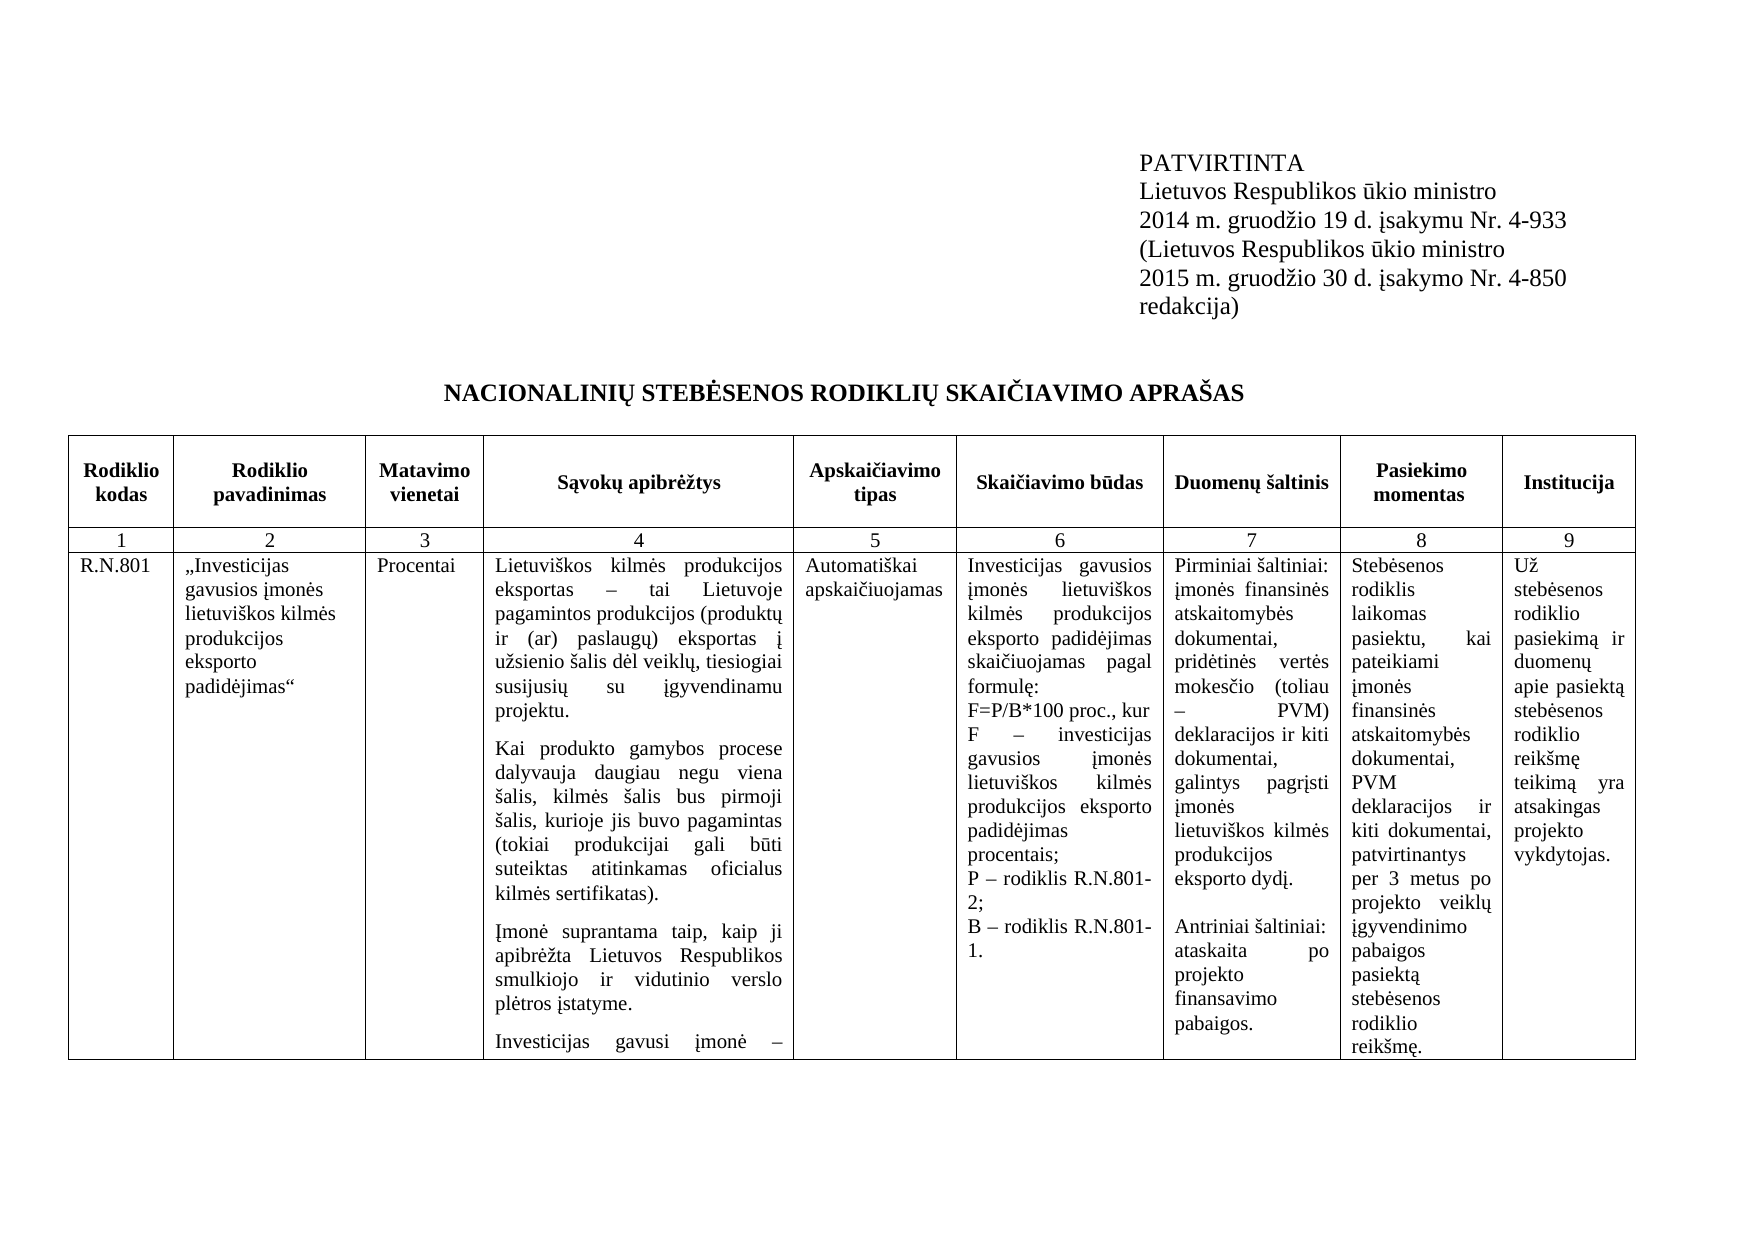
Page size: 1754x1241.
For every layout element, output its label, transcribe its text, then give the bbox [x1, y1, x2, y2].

table_cell 3 [366, 528, 483, 552]
table_cell Stebėsenos rodiklis laikomas pasiektu, kai pateikiami įmonės finansinės atskaitomybės dokumentai, PVM deklaracijos ir kiti dokumentai, patvirtinantys per 3 metus po projekto veiklų įgyvendinimo pabaigos pasiektą stebėsenos rodiklio reikšmę. [1341, 553, 1502, 1058]
table_header Institucija [1503, 436, 1635, 527]
table_cell 6 [957, 528, 1163, 552]
table_cell 1 [69, 528, 173, 552]
table_cell Pirminiai šaltiniai: įmonės finansinės atskaitomybės dokumentai, pridėtinės vertės mokesčio (toliau – PVM) deklaracijos ir kiti dokumentai, galintys pagrįsti įmonės lietuviškos kilmės produkcijos eksporto dydį. Antriniai šaltiniai: ataskaita po projekto finansavimo pabaigos. [1164, 553, 1340, 1058]
table_header Duomenų šaltinis [1164, 436, 1340, 527]
table_header Rodiklio kodas [69, 436, 173, 527]
text redakcija) [1004, 291, 1636, 320]
table_cell 8 [1341, 528, 1502, 552]
table_header Skaičiavimo būdas [957, 436, 1163, 527]
table_cell 7 [1164, 528, 1340, 552]
text PATVIRTINTA [1004, 148, 1636, 176]
table_cell 2 [174, 528, 365, 552]
table_cell Automatiškai apskaičiuojamas [794, 553, 956, 1058]
table_header Rodiklio pavadinimas [174, 436, 365, 527]
table_cell Už stebėsenos rodiklio pasiekimą ir duomenų apie pasiektą stebėsenos rodiklio reikšmę teikimą yra atsakingas projekto vykdytojas. [1503, 553, 1635, 1058]
text 2014 m. gruodžio 19 d. įsakymu Nr. 4-933 [1004, 205, 1636, 234]
table_cell Investicijas gavusios įmonės lietuviškos kilmės produkcijos eksporto padidėjimas skaičiuojamas pagal formulę: F=P/B*100 proc., kur F – investicijas gavusios įmonės lietuviškos kilmės produkcijos eksporto padidėjimas procentais; P – rodiklis R.N.801-2; B – rodiklis R.N.801-1. [957, 553, 1163, 1058]
table_cell 9 [1503, 528, 1635, 552]
table_cell R.N.801 [69, 553, 173, 1058]
table_header Matavimo vienetai [366, 436, 483, 527]
text (Lietuvos Respublikos ūkio ministro [1004, 234, 1636, 263]
text 2015 m. gruodžio 30 d. įsakymo Nr. 4-850 [1004, 263, 1636, 291]
table_cell Lietuviškos kilmės produkcijos eksportas – tai Lietuvoje pagamintos produkcijos (produktų ir (ar) paslaugų) eksportas į užsienio šalis dėl veiklų, tiesiogiai susijusių su įgyvendinamu projektu. Kai produkto gamybos procese dalyvauja daugiau negu viena šalis, kilmės šalis bus pirmoji šalis, kurioje jis buvo pagamintas (tokiai produkcijai gali būti suteiktas atitinkamas oficialus kilmės sertifikatas). Įmonė suprantama taip, kaip ji apibrėžta Lietuvos Respublikos smulkiojo ir vidutinio verslo plėtros įstatyme. Investicijas gavusi įmonė – [484, 553, 793, 1058]
table_cell Procentai [366, 553, 483, 1058]
table_cell „Investicijas gavusios įmonės lietuviškos kilmės produkcijos eksporto padidėjimas“ [174, 553, 365, 1058]
table_cell 4 [484, 528, 793, 552]
text Lietuvos Respublikos ūkio ministro [1004, 176, 1636, 205]
text NACIONALINIŲ STEBĖSENOS RODIKLIŲ SKAIČIAVIMO APRAŠAS [59, 378, 1636, 406]
table_header Sąvokų apibrėžtys [484, 436, 793, 527]
table_header Pasiekimo momentas [1341, 436, 1502, 527]
table_cell 5 [794, 528, 956, 552]
table_header Apskaičiavimo tipas [794, 436, 956, 527]
